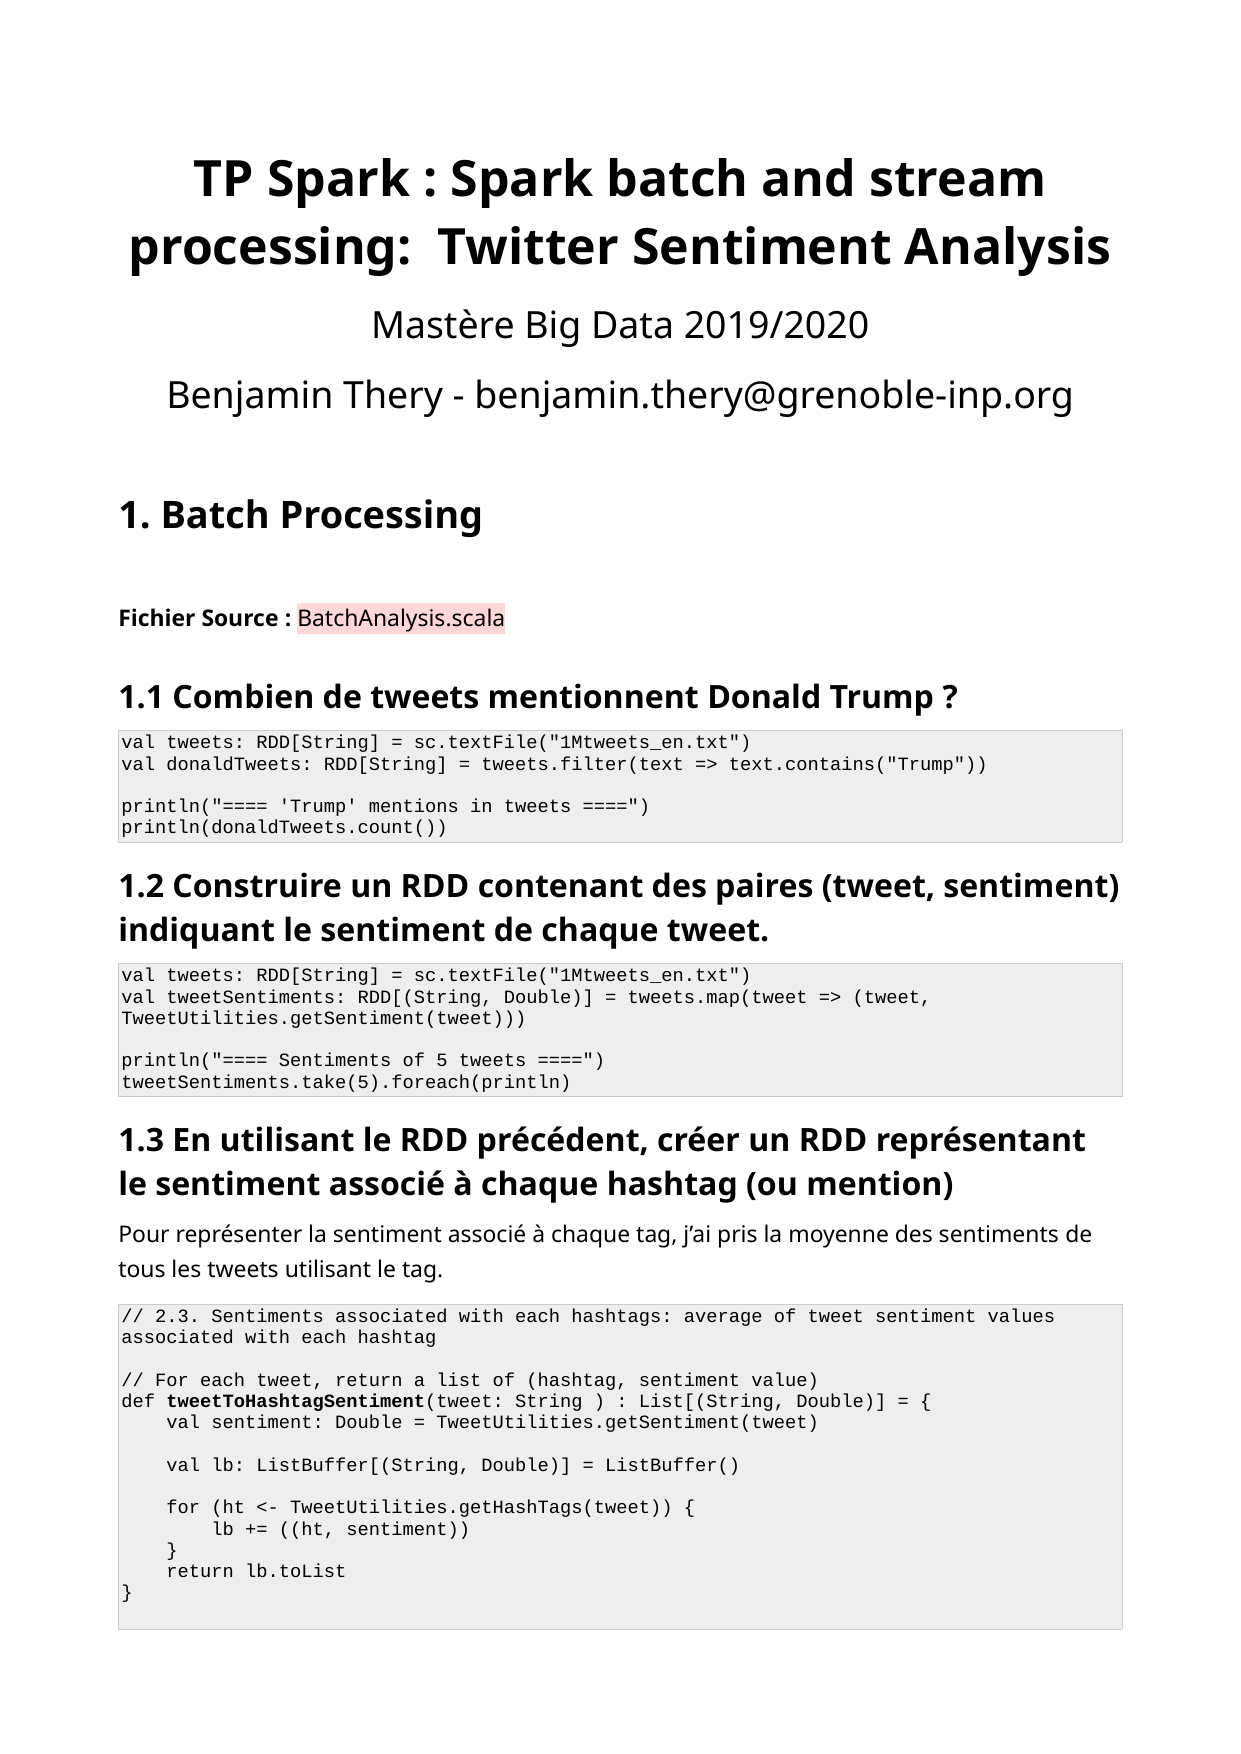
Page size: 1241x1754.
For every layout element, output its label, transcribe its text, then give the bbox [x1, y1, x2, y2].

text lb += ((ht, sentiment)) [119, 1516, 1122, 1538]
subtitle 1. Batch Processing [118, 488, 1122, 539]
text println("==== Sentiments of 5 tweets ====") [119, 1048, 1122, 1069]
text } [119, 1580, 1122, 1601]
subtitle 1.2 Construire un RDD contenant des paires (tweet, sentiment) indiquant le sentiment de chaque tweet. [118, 863, 1122, 951]
text return lb.toList [119, 1559, 1122, 1580]
text // For each tweet, return a list of (hashtag, sentiment value) [119, 1368, 1122, 1389]
text val tweets: RDD[String] = sc.textFile("1Mtweets_en.txt") [119, 731, 1122, 751]
subtitle 1.1 Combien de tweets mentionnent Donald Trump ? [118, 674, 1122, 717]
title TP Spark : Spark batch and stream processing: Twitter Sentiment Analysis [118, 143, 1122, 279]
text val sentiment: Double = TweetUtilities.getSentiment(tweet) [119, 1410, 1122, 1431]
text println(donaldTweets.count()) [119, 815, 1122, 842]
text Fichier Source : BatchAnalysis.scala [118, 602, 1122, 634]
text def tweetToHashtagSentiment(tweet: String ) : List[(String, Double)] = { [119, 1389, 1122, 1410]
text Pour représenter la sentiment associé à chaque tag, j’ai pris la moyenne des sentiments de tous les tweets utilisant le tag. [118, 1217, 1122, 1285]
text val lb: ListBuffer[(String, Double)] = ListBuffer() [119, 1453, 1122, 1474]
text for (ht <- TweetUtilities.getHashTags(tweet)) { [119, 1495, 1122, 1516]
text println("==== 'Trump' mentions in tweets ====") [119, 794, 1122, 815]
text // 2.3. Sentiments associated with each hashtags: average of tweet sentiment values associated with each hashtag [119, 1305, 1122, 1346]
subtitle Benjamin Thery - benjamin.thery@grenoble-inp.org [118, 368, 1122, 419]
text val donaldTweets: RDD[String] = tweets.filter(text => text.contains("Trump")) [119, 751, 1122, 772]
subtitle 1.3 En utilisant le RDD précédent, créer un RDD représentant le sentiment associé à chaque hashtag (ou mention) [118, 1117, 1122, 1205]
text val tweets: RDD[String] = sc.textFile("1Mtweets_en.txt") [119, 964, 1122, 984]
text tweetSentiments.take(5).foreach(println) [119, 1069, 1122, 1096]
text val tweetSentiments: RDD[(String, Double)] = tweets.map(tweet => (tweet, TweetUtilities.getSentiment(tweet))) [119, 984, 1122, 1027]
text } [119, 1538, 1122, 1559]
subtitle Mastère Big Data 2019/2020 [118, 298, 1122, 349]
